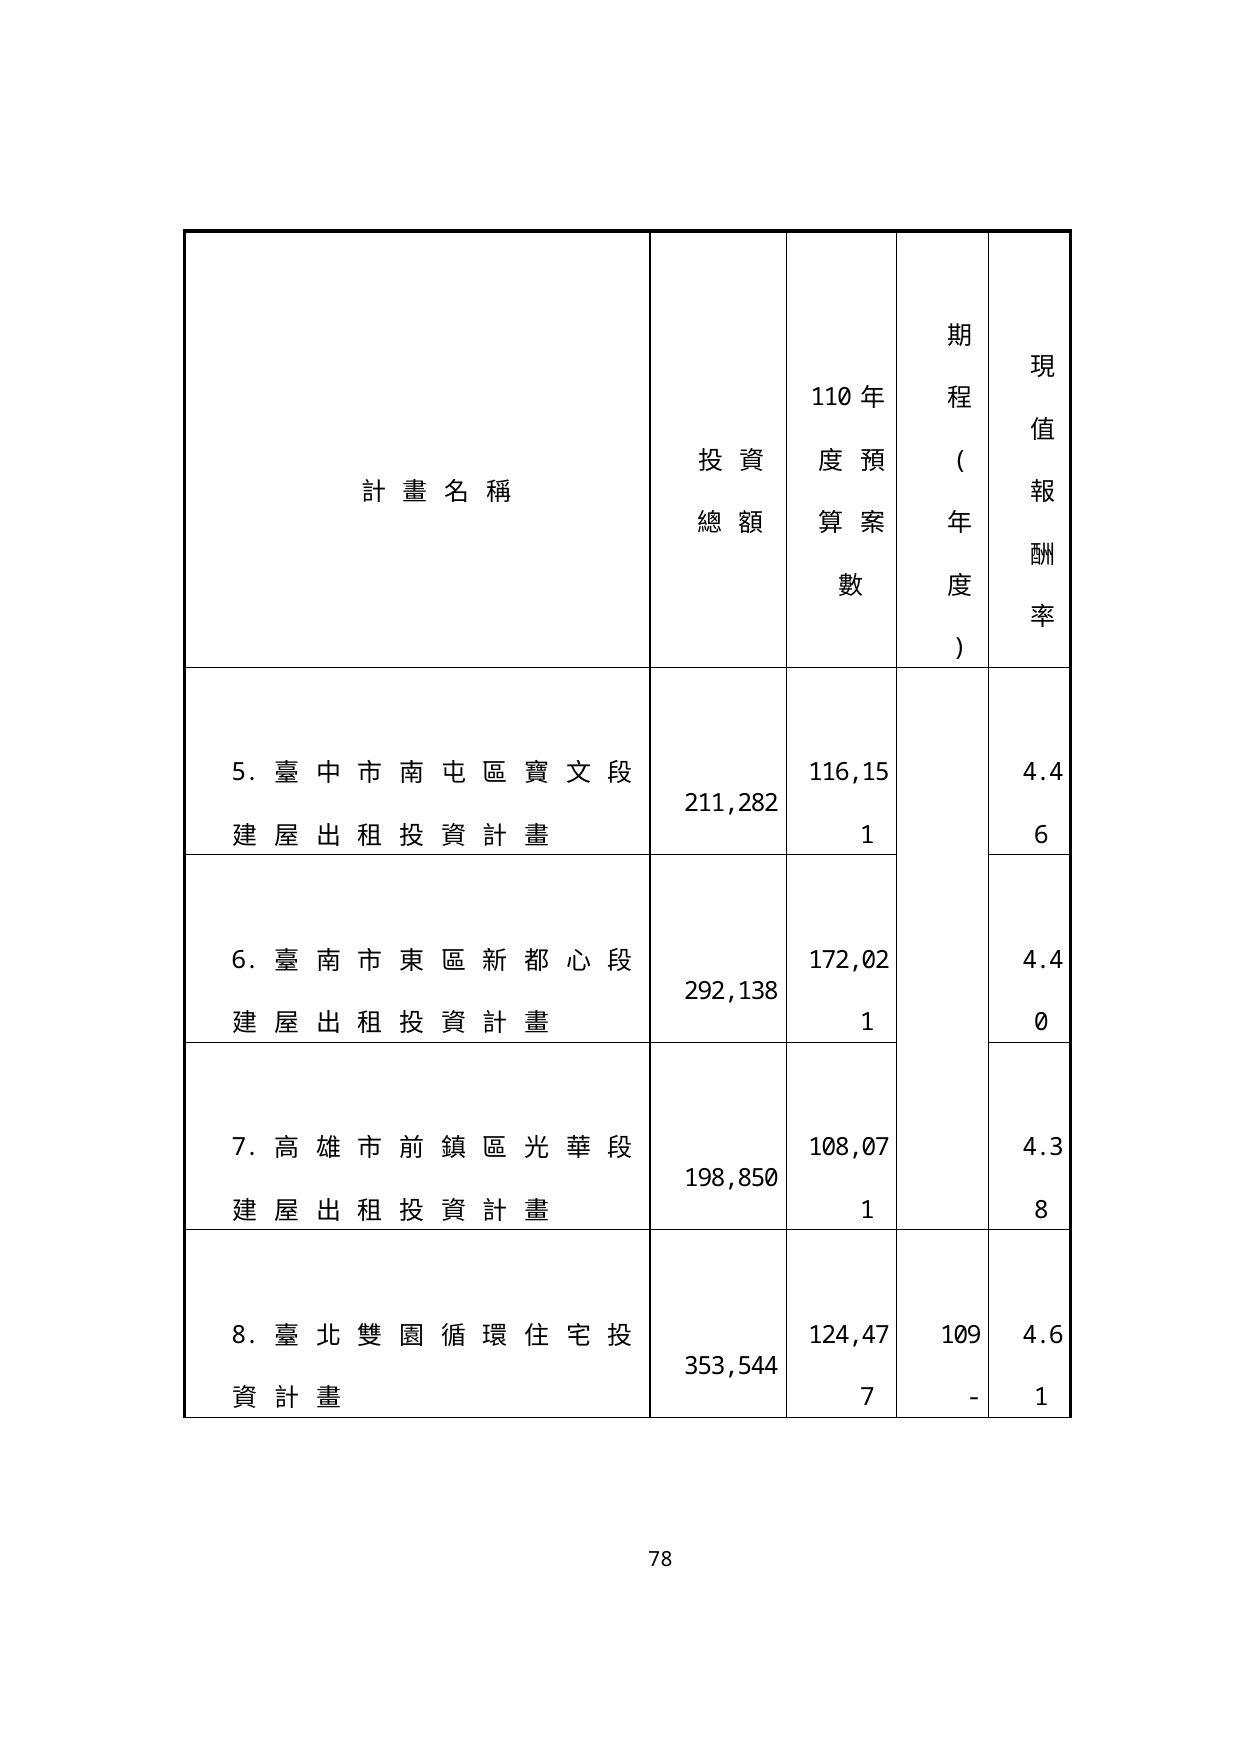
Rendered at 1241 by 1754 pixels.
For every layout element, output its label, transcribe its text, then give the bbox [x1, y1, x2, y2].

table_cell 4.61 [989, 1230, 1069, 1417]
table_cell 198,850 [651, 1043, 786, 1229]
table_cell [897, 668, 988, 1229]
table_cell 292,138 [651, 855, 786, 1042]
table_cell 4.46 [989, 668, 1069, 854]
table_cell 8.臺北雙園循環住宅投資計畫 [186, 1230, 649, 1417]
table_header 投資總額 [651, 233, 786, 667]
table_cell 4.38 [989, 1043, 1069, 1229]
table_header 期程 (年度) [897, 233, 988, 667]
table_cell 5.臺中市南屯區寶文段建屋出租投資計畫 [186, 668, 649, 854]
table_cell 4.40 [989, 855, 1069, 1042]
table_header 現值報酬率 [989, 233, 1069, 667]
table_header 110年度預算案數 [787, 233, 896, 667]
table_cell 124,477 [787, 1230, 896, 1417]
table_cell 109- [897, 1230, 988, 1417]
table_cell 172,021 [787, 855, 896, 1042]
table_cell 6.臺南市東區新都心段建屋出租投資計畫 [186, 855, 649, 1042]
table_cell 353,544 [651, 1230, 786, 1417]
table_cell 108,071 [787, 1043, 896, 1229]
table_header 計畫名稱 [186, 233, 649, 667]
table_cell 7.高雄市前鎮區光華段建屋出租投資計畫 [186, 1043, 649, 1229]
table_cell 116,151 [787, 668, 896, 854]
table_cell 211,282 [651, 668, 786, 854]
